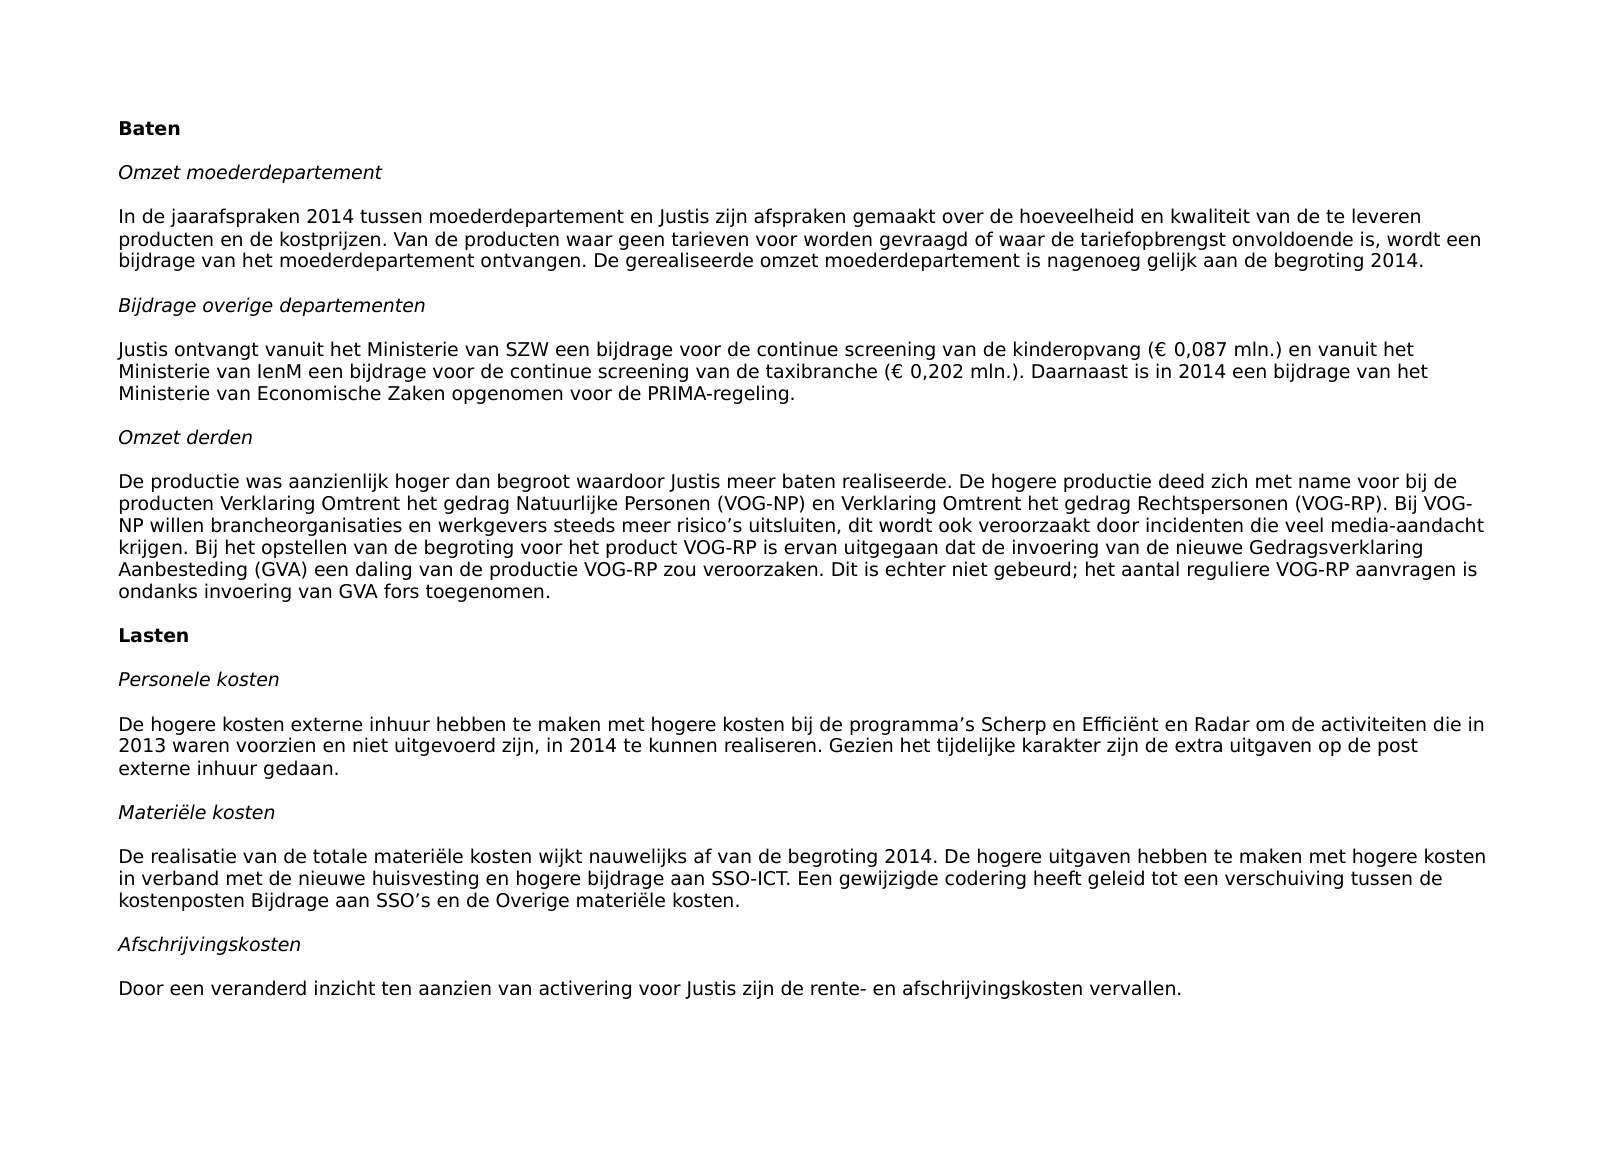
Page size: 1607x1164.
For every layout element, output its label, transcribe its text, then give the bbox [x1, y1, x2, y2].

text Justis ontvangt vanuit het Ministerie van SZW een bijdrage voor de continue screening van de kinderopvang (€ 0,087 mln.) en vanuit het Ministerie van IenM een bijdrage voor de continue screening van de taxibranche (€ 0,202 mln.). Daarnaast is in 2014 een bijdrage van het Ministerie van Economische Zaken opgenomen voor de PRIMA-regeling. [118, 339, 1488, 405]
text De hogere kosten externe inhuur hebben te maken met hogere kosten bij de programma’s Scherp en Efficiënt en Radar om de activiteiten die in 2013 waren voorzien en niet uitgevoerd zijn, in 2014 te kunnen realiseren. Gezien het tijdelijke karakter zijn de extra uitgaven op de post externe inhuur gedaan. [118, 713, 1488, 779]
subtitle Lasten [118, 625, 1488, 647]
text In de jaarafspraken 2014 tussen moederdepartement en Justis zijn afspraken gemaakt over de hoeveelheid en kwaliteit van de te leveren producten en de kostprijzen. Van de producten waar geen tarieven voor worden gevraagd of waar de tariefopbrengst onvoldoende is, wordt een bijdrage van het moederdepartement ontvangen. De gerealiseerde omzet moederdepartement is nagenoeg gelijk aan de begroting 2014. [118, 206, 1488, 272]
subtitle Materiële kosten [118, 802, 1488, 823]
text De productie was aanzienlijk hoger dan begroot waardoor Justis meer baten realiseerde. De hogere productie deed zich met name voor bij de producten Verklaring Omtrent het gedrag Natuurlijke Personen (VOG-NP) en Verklaring Omtrent het gedrag Rechtspersonen (VOG-RP). Bij VOG-NP willen brancheorganisaties en werkgevers steeds meer risico’s uitsluiten, dit wordt ook veroorzaakt door incidenten die veel media-aandacht krijgen. Bij het opstellen van de begroting voor het product VOG-RP is ervan uitgegaan dat de invoering van de nieuwe Gedragsverklaring Aanbesteding (GVA) een daling van de productie VOG-RP zou veroorzaken. Dit is echter niet gebeurd; het aantal reguliere VOG-RP aanvragen is ondanks invoering van GVA fors toegenomen. [118, 471, 1488, 603]
subtitle Omzet moederdepartement [118, 162, 1488, 184]
text Door een veranderd inzicht ten aanzien van activering voor Justis zijn de rente- en afschrijvingskosten vervallen. [118, 978, 1488, 1000]
subtitle Afschrijvingskosten [118, 934, 1488, 956]
subtitle Bijdrage overige departementen [118, 294, 1488, 317]
subtitle Omzet derden [118, 427, 1488, 449]
subtitle Personele kosten [118, 669, 1488, 691]
text De realisatie van de totale materiële kosten wijkt nauwelijks af van de begroting 2014. De hogere uitgaven hebben te maken met hogere kosten in verband met de nieuwe huisvesting en hogere bijdrage aan SSO-ICT. Een gewijzigde codering heeft geleid tot een verschuiving tussen de kostenposten Bijdrage aan SSO’s en de Overige materiële kosten. [118, 846, 1488, 912]
subtitle Baten [118, 118, 1488, 140]
